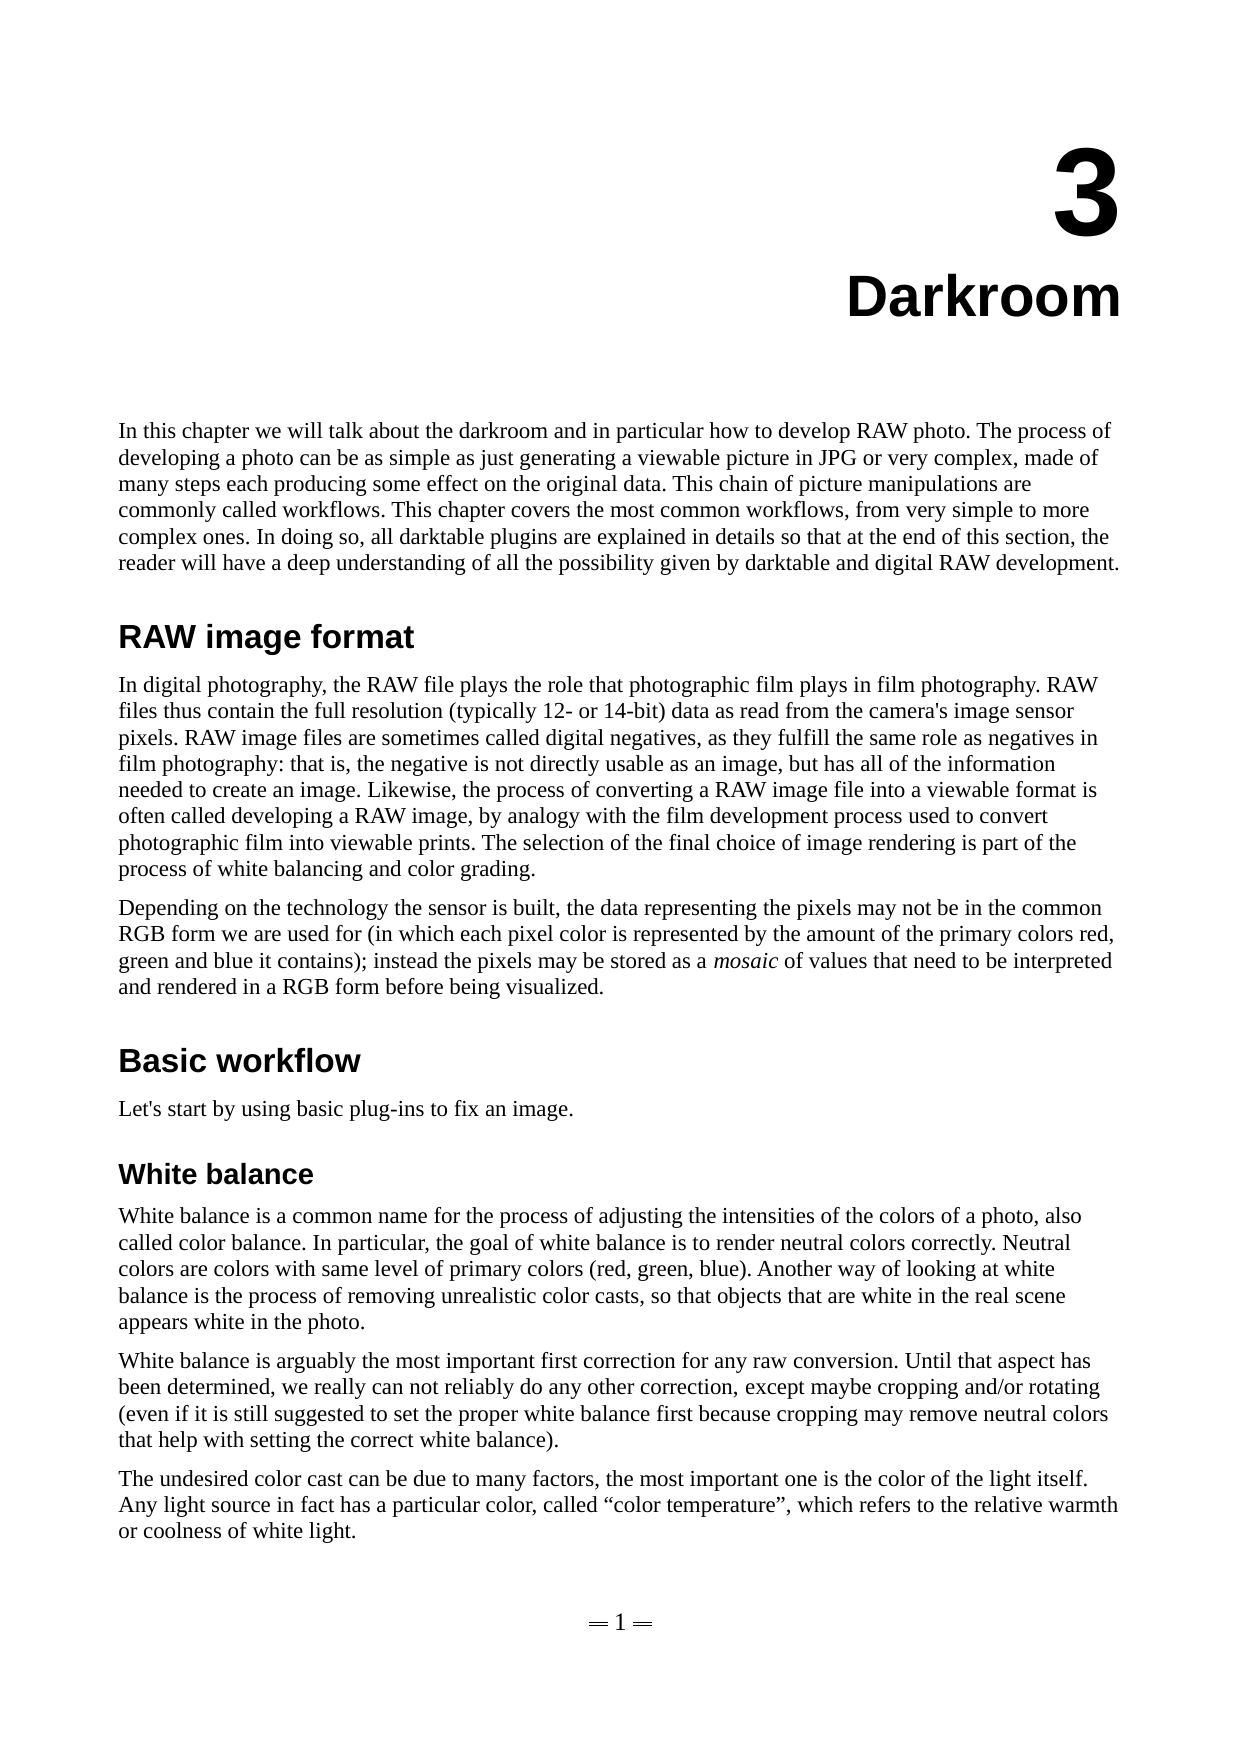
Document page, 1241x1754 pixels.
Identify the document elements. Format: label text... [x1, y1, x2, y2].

text In this chapter we will talk about the darkroom and in particular how to develop RAW photo. The process of developing a photo can be as simple as just generating a viewable picture in JPG or very complex, made of many steps each producing some effect on the original data. This chain of picture manipulations are commonly called workflows. This chapter covers the most common workflows, from very simple to more complex ones. In doing so, all darktable plugins are explained in details so that at the end of this section, the reader will have a deep understanding of all the possibility given by darktable and digital RAW development. [118, 417, 1122, 576]
text The undesired color cast can be due to many factors, the most important one is the color of the light itself. Any light source in fact has a particular color, called “color temperature”, which refers to the relative warmth or coolness of white light. [118, 1465, 1122, 1544]
title Darkroom [118, 262, 1122, 329]
subtitle Basic workflow [118, 1042, 1122, 1080]
text Depending on the technology the sensor is built, the data representing the pixels may not be in the common RGB form we are used for (in which each pixel color is represented by the amount of the primary colors red, green and blue it contains); instead the pixels may be stored as a mosaic of values that need to be interpreted and rendered in a RGB form before being visualized. [118, 894, 1122, 999]
text White balance is a common name for the process of adjusting the intensities of the colors of a photo, also called color balance. In particular, the goal of white balance is to render neutral colors correctly. Neutral colors are colors with same level of primary colors (red, green, blue). Another way of looking at white balance is the process of removing unrealistic color casts, so that objects that are white in the real scene appears white in the photo. [118, 1203, 1122, 1334]
text In digital photography, the RAW file plays the role that photographic film plays in film photography. RAW files thus contain the full resolution (typically 12- or 14-bit) data as read from the camera's image sensor pixels. RAW image files are sometimes called digital negatives, as they fulfill the same role as negatives in film photography: that is, the negative is not directly usable as an image, but has all of the information needed to create an image. Likewise, the process of converting a RAW image file into a viewable format is often called developing a RAW image, by analogy with the film development process used to convert photographic film into viewable prints. The selection of the final choice of image rendering is part of the process of white balancing and color grading. [118, 671, 1122, 882]
text Let's start by using basic plug-ins to fix an image. [118, 1095, 1122, 1121]
text 3 [118, 118, 1122, 262]
subtitle RAW image format [118, 618, 1122, 656]
subtitle White balance [118, 1157, 1122, 1191]
text White balance is arguably the most important first correction for any raw conversion. Until that aspect has been determined, we really can not reliably do any other correction, except maybe cropping and/or rotating (even if it is still suggested to set the proper white balance first because cropping may remove neutral colors that help with setting the correct white balance). [118, 1347, 1122, 1452]
